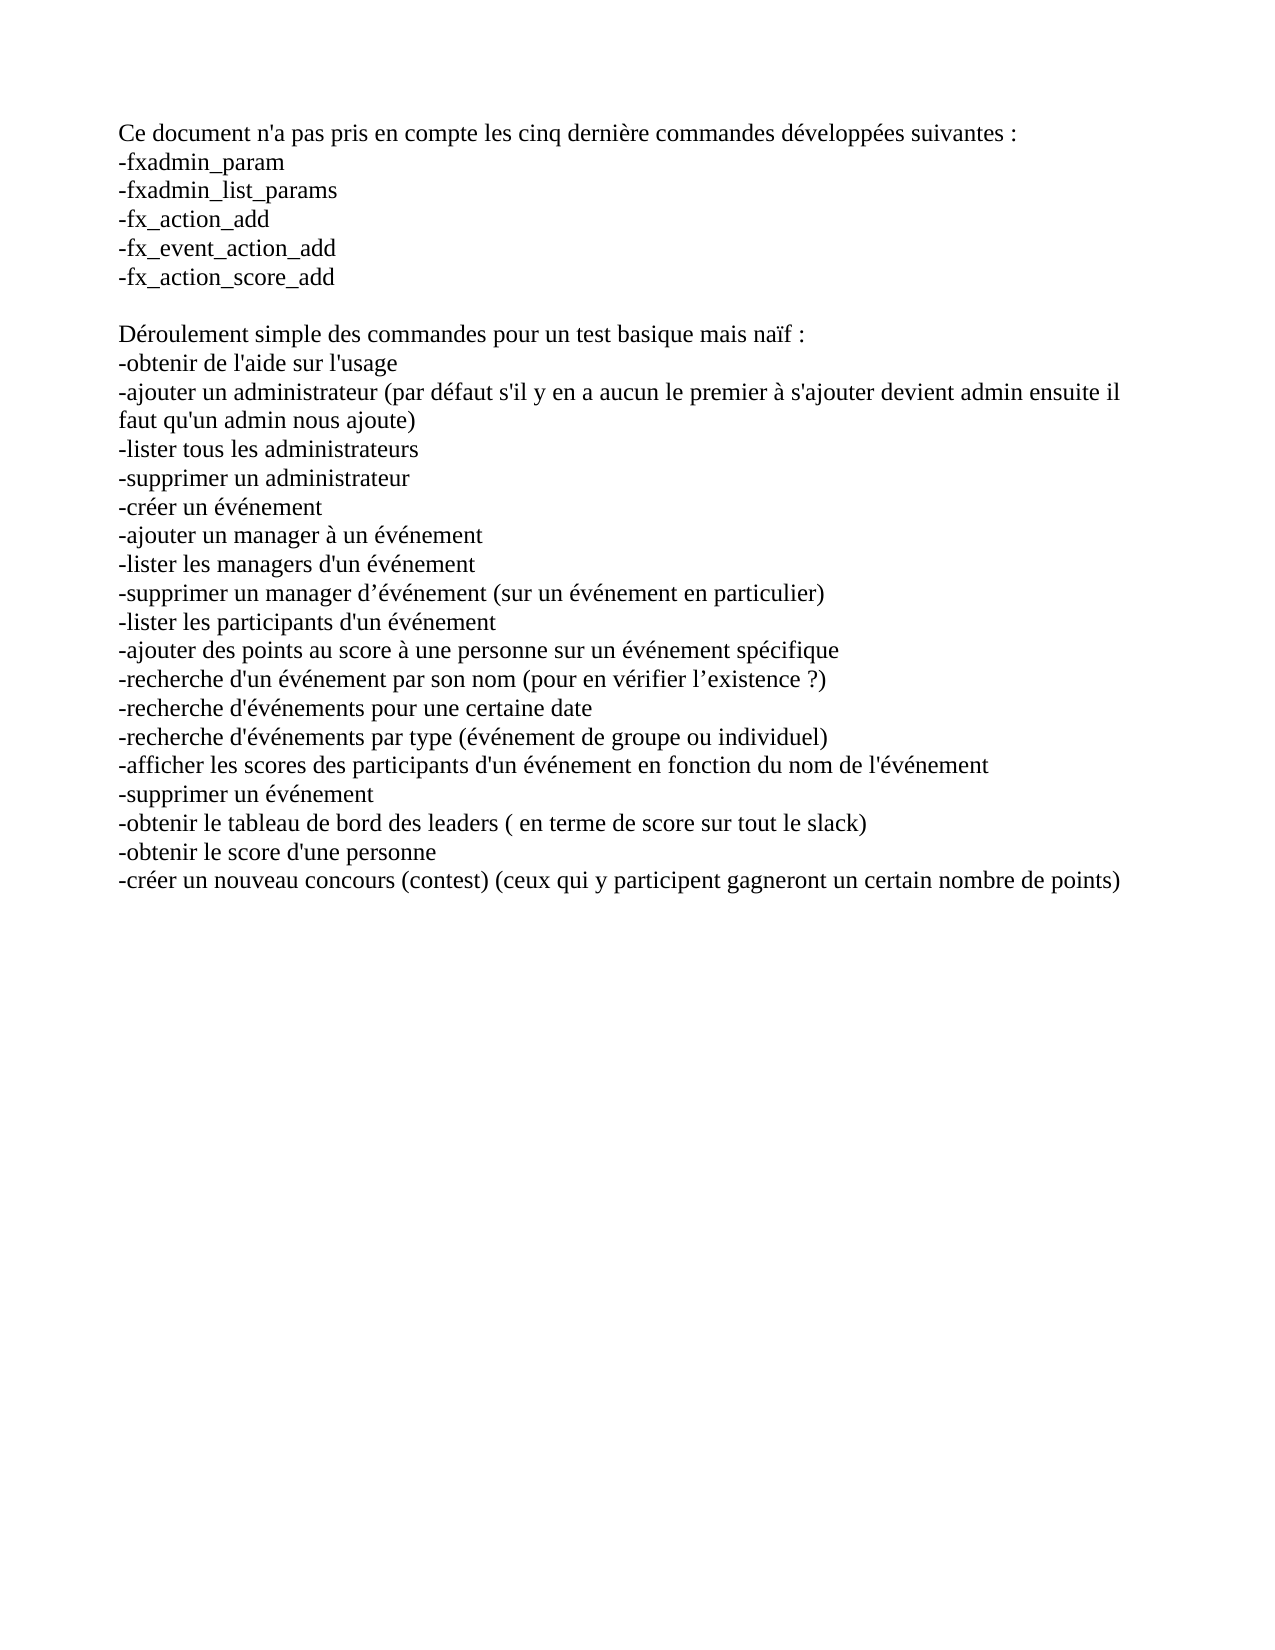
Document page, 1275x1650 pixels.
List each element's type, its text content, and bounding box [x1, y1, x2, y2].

text -ajouter un manager à un événement [118, 521, 1157, 549]
text -obtenir de l'aide sur l'usage [118, 348, 1157, 377]
text -supprimer un administrateur [118, 463, 1157, 492]
text -créer un nouveau concours (contest) (ceux qui y participent gagneront un certain nombre de points) [118, 866, 1157, 894]
text -afficher les scores des participants d'un événement en fonction du nom de l'événement [118, 751, 1157, 779]
text -obtenir le score d'une personne [118, 837, 1157, 866]
text -fx_action_score_add [118, 262, 1157, 291]
text -fxadmin_param [118, 147, 1157, 176]
text -ajouter un administrateur (par défaut s'il y en a aucun le premier à s'ajouter devient admin ensuite il faut qu'un admin nous ajoute) [118, 377, 1157, 434]
text -lister les managers d'un événement [118, 549, 1157, 578]
text -créer un événement [118, 492, 1157, 521]
text -supprimer un manager d’événement (sur un événement en particulier) [118, 578, 1157, 607]
text -recherche d'événements par type (événement de groupe ou individuel) [118, 722, 1157, 751]
text -lister tous les administrateurs [118, 434, 1157, 463]
text -recherche d'événements pour une certaine date [118, 693, 1157, 722]
text -supprimer un événement [118, 779, 1157, 808]
text Ce document n'a pas pris en compte les cinq dernière commandes développées suivantes : [118, 118, 1157, 147]
text -fxadmin_list_params [118, 176, 1157, 204]
text -fx_event_action_add [118, 233, 1157, 262]
text -obtenir le tableau de bord des leaders ( en terme de score sur tout le slack) [118, 808, 1157, 837]
text Déroulement simple des commandes pour un test basique mais naïf : [118, 319, 1157, 348]
text -lister les participants d'un événement [118, 607, 1157, 636]
text -ajouter des points au score à une personne sur un événement spécifique [118, 636, 1157, 664]
text -fx_action_add [118, 204, 1157, 233]
text -recherche d'un événement par son nom (pour en vérifier l’existence ?) [118, 664, 1157, 693]
